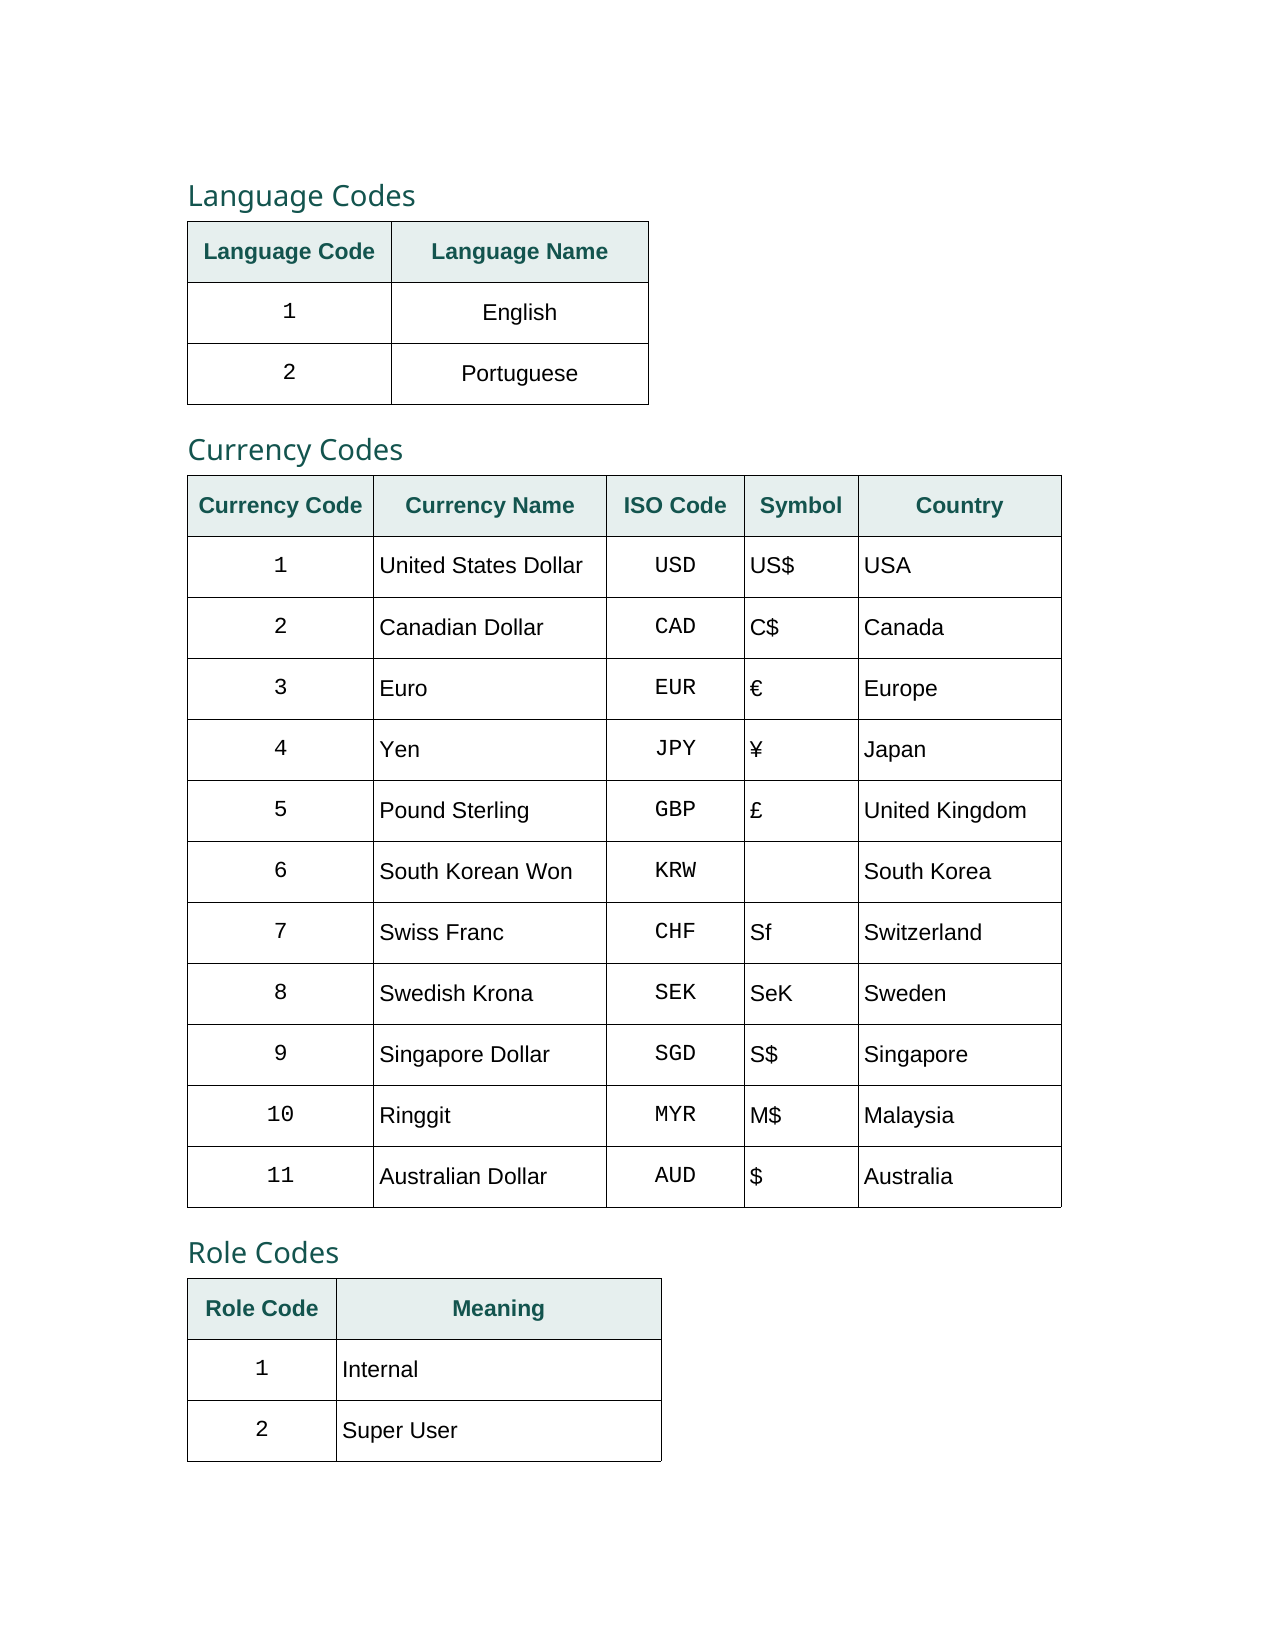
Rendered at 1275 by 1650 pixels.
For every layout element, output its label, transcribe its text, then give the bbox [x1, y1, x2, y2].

table_cell 4 [188, 720, 373, 780]
table_cell Portuguese [392, 344, 648, 404]
table_cell $ [745, 1147, 858, 1207]
table_header Role Code [188, 1279, 336, 1339]
table_cell 3 [188, 659, 373, 719]
table_cell € [745, 659, 858, 719]
table_cell Malaysia [859, 1086, 1061, 1146]
table_header ISO Code [607, 476, 744, 536]
subtitle Role Codes [187, 1232, 1087, 1272]
table_cell Singapore Dollar [374, 1025, 606, 1085]
table_cell Canada [859, 598, 1061, 658]
table_cell Super User [337, 1401, 661, 1461]
table_cell M$ [745, 1086, 858, 1146]
table_cell 5 [188, 781, 373, 841]
subtitle Language Codes [187, 175, 1087, 215]
table_cell United Kingdom [859, 781, 1061, 841]
table_header Meaning [337, 1279, 661, 1339]
table_cell ¥ [745, 720, 858, 780]
table_cell AUD [607, 1147, 744, 1207]
table_cell 9 [188, 1025, 373, 1085]
table_cell United States Dollar [374, 537, 606, 597]
table_cell 1 [188, 1340, 336, 1400]
table_header Symbol [745, 476, 858, 536]
table_cell SEK [607, 964, 744, 1024]
table_cell Pound Sterling [374, 781, 606, 841]
table_cell SeK [745, 964, 858, 1024]
table_cell Japan [859, 720, 1061, 780]
table_cell US$ [745, 537, 858, 597]
table_cell MYR [607, 1086, 744, 1146]
table_cell 2 [188, 598, 373, 658]
table_cell GBP [607, 781, 744, 841]
table_cell Australia [859, 1147, 1061, 1207]
table_cell C$ [745, 598, 858, 658]
table_cell 6 [188, 842, 373, 902]
table_cell USD [607, 537, 744, 597]
table_cell KRW [607, 842, 744, 902]
table_cell 7 [188, 903, 373, 963]
table_header Language Code [188, 222, 391, 282]
table_cell 1 [188, 283, 391, 343]
table_cell Europe [859, 659, 1061, 719]
table_cell Sf [745, 903, 858, 963]
table_cell Sweden [859, 964, 1061, 1024]
table_cell Australian Dollar [374, 1147, 606, 1207]
table_cell Singapore [859, 1025, 1061, 1085]
table_cell S$ [745, 1025, 858, 1085]
table_cell 2 [188, 1401, 336, 1461]
table_cell South Korea [859, 842, 1061, 902]
table_cell 11 [188, 1147, 373, 1207]
table_cell JPY [607, 720, 744, 780]
table_header Currency Code [188, 476, 373, 536]
subtitle Currency Codes [187, 429, 1087, 468]
table_cell Switzerland [859, 903, 1061, 963]
table_cell [745, 842, 858, 902]
table_header Currency Name [374, 476, 606, 536]
table_header Language Name [392, 222, 648, 282]
table_cell 8 [188, 964, 373, 1024]
table_cell English [392, 283, 648, 343]
table_cell Canadian Dollar [374, 598, 606, 658]
table_cell Euro [374, 659, 606, 719]
table_cell Yen [374, 720, 606, 780]
table_cell Swedish Krona [374, 964, 606, 1024]
table_cell SGD [607, 1025, 744, 1085]
table_cell CAD [607, 598, 744, 658]
table_header Country [859, 476, 1061, 536]
table_cell 1 [188, 537, 373, 597]
table_cell EUR [607, 659, 744, 719]
table_cell USA [859, 537, 1061, 597]
table_cell CHF [607, 903, 744, 963]
table_cell 10 [188, 1086, 373, 1146]
table_cell South Korean Won [374, 842, 606, 902]
table_cell 2 [188, 344, 391, 404]
table_cell Internal [337, 1340, 661, 1400]
table_cell Ringgit [374, 1086, 606, 1146]
table_cell £ [745, 781, 858, 841]
table_cell Swiss Franc [374, 903, 606, 963]
